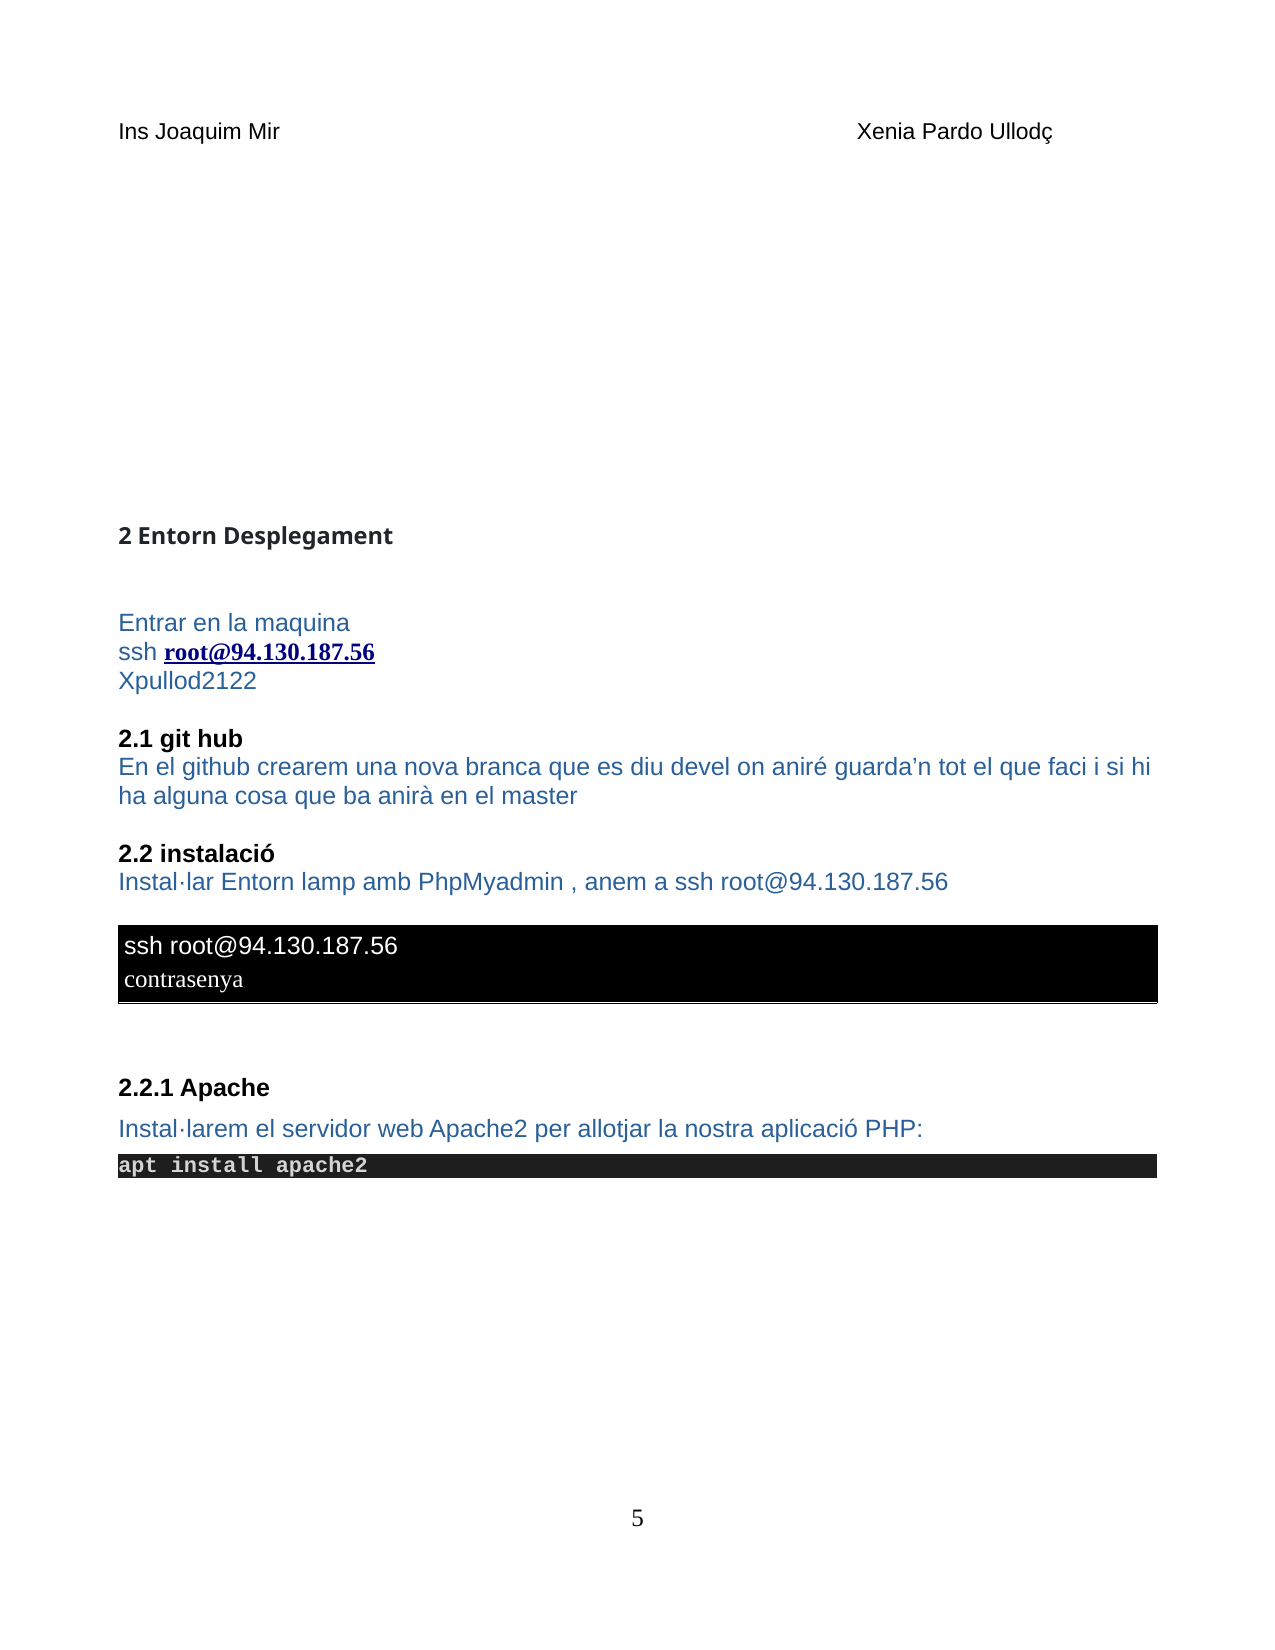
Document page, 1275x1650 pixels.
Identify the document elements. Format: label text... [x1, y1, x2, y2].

text Xpullod2122 [118, 666, 1157, 695]
text 2 Entorn Desplegament [118, 519, 1157, 551]
text Instal·lar Entorn lamp amb PhpMyadmin , anem a ssh root@94.130.187.56 [118, 867, 1157, 896]
text Instal·larem el servidor web Apache2 per allotjar la nostra aplicació PHP: [118, 1114, 1157, 1143]
text Entrar en la maquina [118, 608, 1157, 637]
text En el github crearem una nova branca que es diu devel on aniré guarda’n tot el que faci i si hi ha alguna cosa que ba anirà en el master [118, 752, 1157, 810]
subtitle 2.2.1 Apache [118, 1073, 1157, 1102]
text apt install apache2 [118, 1154, 1157, 1178]
text ssh root@94.130.187.56 [118, 637, 1157, 666]
text 2.2 instalació [118, 838, 1157, 867]
table_header ssh root@94.130.187.56 contrasenya [119, 926, 1157, 1002]
text 2.1 git hub [118, 723, 1157, 752]
